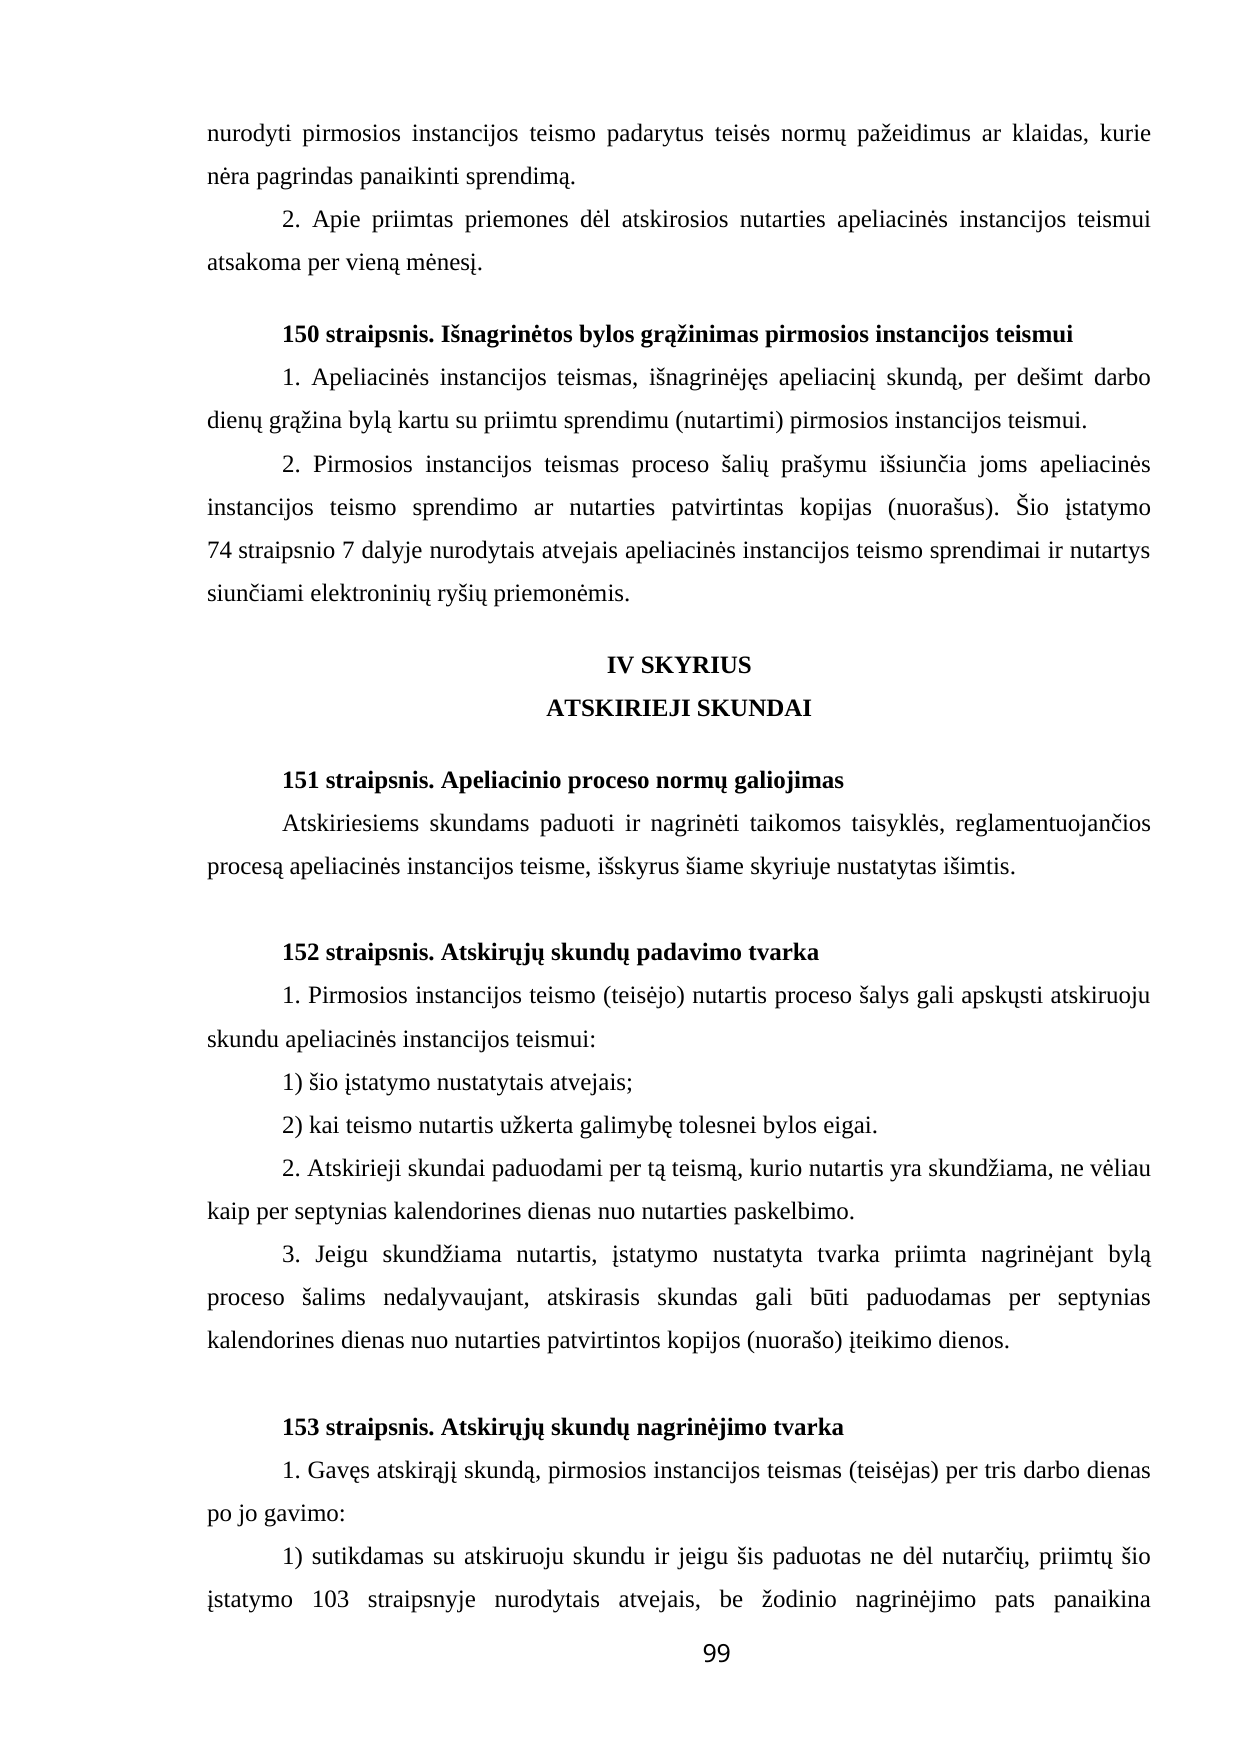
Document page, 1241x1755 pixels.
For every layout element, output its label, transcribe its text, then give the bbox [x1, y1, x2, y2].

text 1. Pirmosios instancijos teismo (teisėjo) nutartis proceso šalys gali apskųsti atskiruoju skundu apeliacinės instancijos teismui: [207, 981, 1152, 1052]
text ATSKIRIEJI SKUNDAI [207, 693, 1152, 722]
text 1. Apeliacinės instancijos teismas, išnagrinėjęs apeliacinį skundą, per dešimt darbo dienų grąžina bylą kartu su priimtu sprendimu (nutartimi) pirmosios instancijos teismui. [207, 362, 1152, 434]
text 2. Pirmosios instancijos teismas proceso šalių prašymu išsiunčia joms apeliacinės instancijos teismo sprendimo ar nutarties patvirtintas kopijas (nuorašus). Šio įstatymo 74 straipsnio 7 dalyje nurodytais atvejais apeliacinės instancijos teismo sprendimai ir nutartys siunčiami elektroninių ryšių priemonėmis. [207, 449, 1152, 607]
text Atskiriesiems skundams paduoti ir nagrinėti taikomos taisyklės, reglamentuojančios procesą apeliacinės instancijos teisme, išskyrus šiame skyriuje nustatytas išimtis. [207, 808, 1152, 880]
text IV SKYRIUS [207, 650, 1152, 679]
text 2) kai teismo nutartis užkerta galimybę tolesnei bylos eigai. [207, 1110, 1152, 1139]
text 1) sutikdamas su atskiruoju skundu ir jeigu šis paduotas ne dėl nutarčių, priimtų šio įstatymo 103 straipsnyje nurodytais atvejais, be žodinio nagrinėjimo pats panaikina [207, 1541, 1152, 1613]
text 2. Atskirieji skundai paduodami per tą teismą, kurio nutartis yra skundžiama, ne vėliau kaip per septynias kalendorines dienas nuo nutarties paskelbimo. [207, 1153, 1152, 1225]
text 1) šio įstatymo nustatytais atvejais; [207, 1067, 1152, 1096]
text 1. Gavęs atskirąjį skundą, pirmosios instancijos teismas (teisėjas) per tris darbo dienas po jo gavimo: [207, 1455, 1152, 1527]
text 153 straipsnis. Atskirųjų skundų nagrinėjimo tvarka [207, 1412, 1152, 1441]
text 2. Apie priimtas priemones dėl atskirosios nutarties apeliacinės instancijos teismui atsakoma per vieną mėnesį. [207, 204, 1152, 276]
text 3. Jeigu skundžiama nutartis, įstatymo nustatyta tvarka priimta nagrinėjant bylą proceso šalims nedalyvaujant, atskirasis skundas gali būti paduodamas per septynias kalendorines dienas nuo nutarties patvirtintos kopijos (nuorašo) įteikimo dienos. [207, 1239, 1152, 1354]
text 151 straipsnis. Apeliacinio proceso normų galiojimas [207, 765, 1152, 794]
text 150 straipsnis. Išnagrinėtos bylos grąžinimas pirmosios instancijos teismui [207, 319, 1152, 348]
text 152 straipsnis. Atskirųjų skundų padavimo tvarka [207, 937, 1152, 966]
text nurodyti pirmosios instancijos teismo padarytus teisės normų pažeidimus ar klaidas, kurie nėra pagrindas panaikinti sprendimą. [207, 118, 1152, 190]
